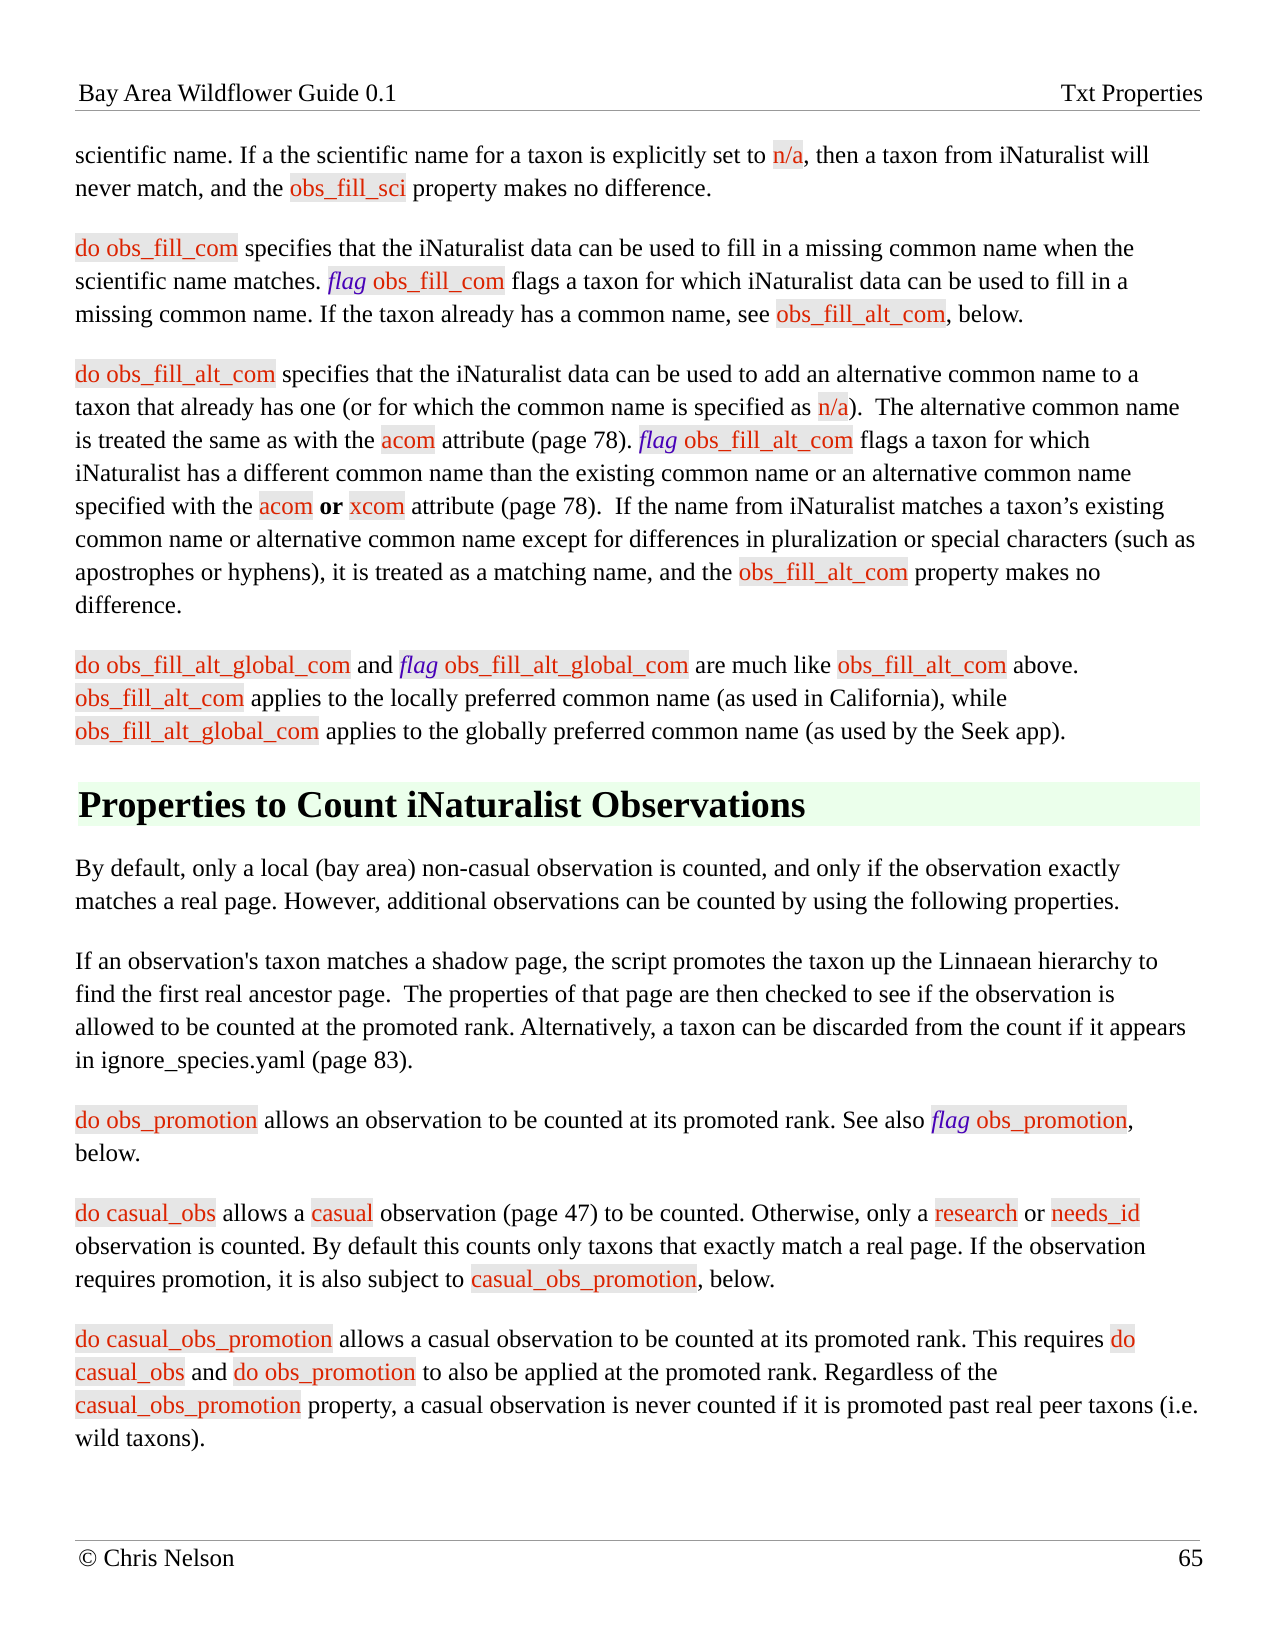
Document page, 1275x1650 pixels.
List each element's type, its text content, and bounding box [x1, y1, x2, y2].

text do casual_obs_promotion allows a casual observation to be counted at its promoted rank. This requires do casual_obs and do obs_promotion to also be applied at the promoted rank. Regardless of the casual_obs_promotion property, a casual observation is never counted if it is promoted past real peer taxons (i.e. wild taxons). [75, 1324, 1200, 1452]
subtitle Properties to Count iNaturalist Observations [78, 782, 1200, 826]
text If an observation's taxon matches a shadow page, the script promotes the taxon up the Linnaean hierarchy to find the first real ancestor page. The properties of that page are then checked to see if the observation is allowed to be counted at the promoted rank. Alternatively, a taxon can be discarded from the count if it appears in ignore_species.yaml (page 83). [75, 946, 1200, 1074]
text do obs_promotion allows an observation to be counted at its promoted rank. See also flag obs_promotion, below. [75, 1105, 1200, 1167]
text By default, only a local (bay area) non-casual observation is counted, and only if the observation exactly matches a real page. However, additional observations can be counted by using the following properties. [75, 853, 1200, 914]
text do obs_fill_com specifies that the iNaturalist data can be used to fill in a missing common name when the scientific name matches. flag obs_fill_com flags a taxon for which iNaturalist data can be used to fill in a missing common name. If the taxon already has a common name, see obs_fill_alt_com, below. [75, 233, 1200, 328]
text do obs_fill_alt_com specifies that the iNaturalist data can be used to add an alternative common name to a taxon that already has one (or for which the common name is specified as n/a). The alternative common name is treated the same as with the acom attribute (page 78). flag obs_fill_alt_com flags a taxon for which iNaturalist has a different common name than the existing common name or an alternative common name specified with the acom or xcom attribute (page 78). If the name from iNaturalist matches a taxon’s existing common name or alternative common name except for differences in pluralization or special characters (such as apostrophes or hyphens), it is treated as a matching name, and the obs_fill_alt_com property makes no difference. [75, 359, 1200, 619]
text do obs_fill_alt_global_com and flag obs_fill_alt_global_com are much like obs_fill_alt_com above. obs_fill_alt_com applies to the locally preferred common name (as used in California), while obs_fill_alt_global_com applies to the globally preferred common name (as used by the Seek app). [75, 650, 1200, 745]
text do casual_obs allows a casual observation (page 47) to be counted. Otherwise, only a research or needs_id observation is counted. By default this counts only taxons that exactly match a real page. If the observation requires promotion, it is also subject to casual_obs_promotion, below. [75, 1198, 1200, 1293]
text scientific name. If a the scientific name for a taxon is explicitly set to n/a, then a taxon from iNaturalist will never match, and the obs_fill_sci property makes no difference. [75, 140, 1200, 202]
